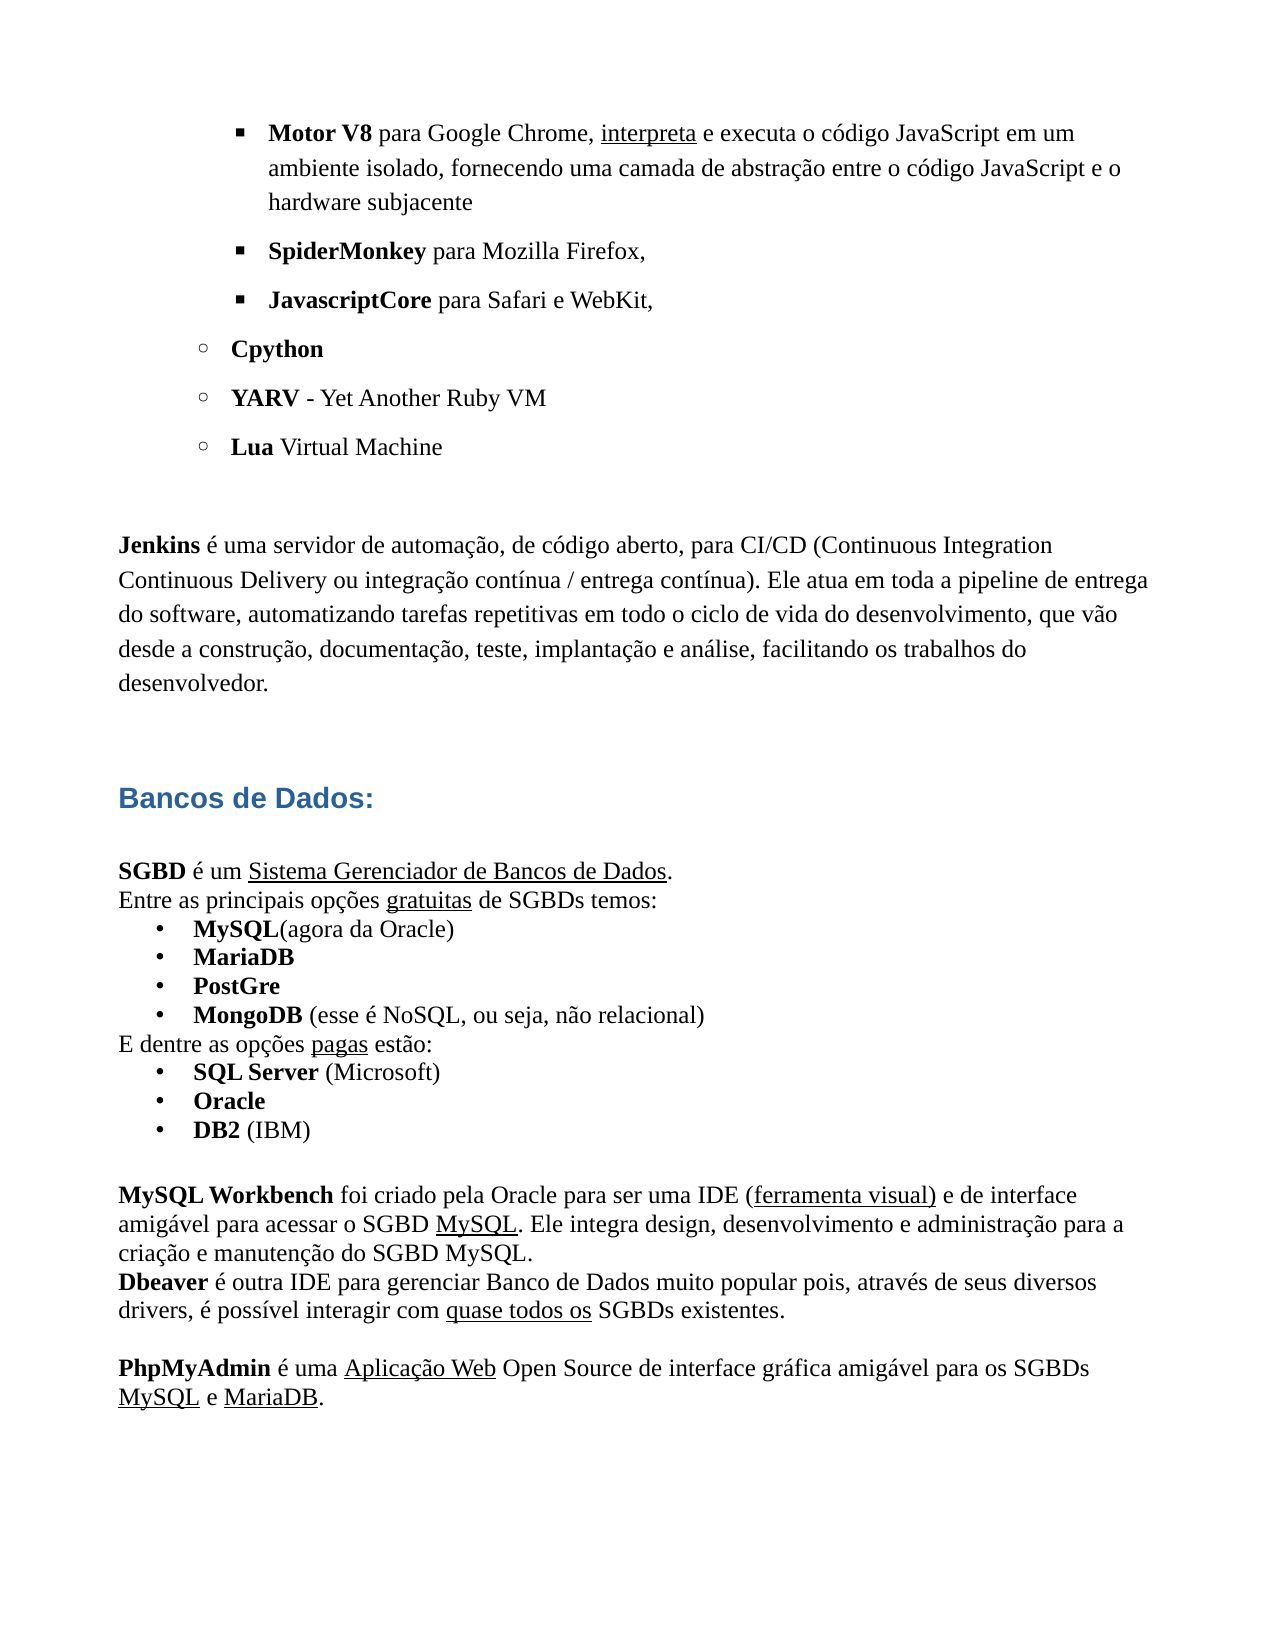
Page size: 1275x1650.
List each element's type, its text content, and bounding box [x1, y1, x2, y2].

text SGBD é um Sistema Gerenciador de Bancos de Dados. [118, 856, 1157, 885]
list Lua Virtual Machine [193, 432, 1157, 461]
text MySQL Workbench foi criado pela Oracle para ser uma IDE (ferramenta visual) e de interface amigável para acessar o SGBD MySQL. Ele integra design, desenvolvimento e administração para a criação e manutenção do SGBD MySQL. [118, 1181, 1157, 1267]
list Motor V8 para Google Chrome, interpreta e executa o código JavaScript em um ambiente isolado, fornecendo uma camada de abstração entre o código JavaScript e o hardware subjacente [231, 118, 1157, 216]
list SpiderMonkey para Mozilla Firefox, [231, 236, 1157, 265]
list DB2 (IBM) [156, 1115, 1157, 1144]
list YARV - Yet Another Ruby VM [193, 383, 1157, 412]
text Jenkins é uma servidor de automação, de código aberto, para CI/CD (Continuous Integration Continuous Delivery ou integração contínua / entrega contínua). Ele atua em toda a pipeline de entrega do software, automatizando tarefas repetitivas em todo o ciclo de vida do desenvolvimento, que vão desde a construção, documentação, teste, implantação e análise, facilitando os trabalhos do desenvolvedor. [118, 531, 1157, 697]
text Dbeaver é outra IDE para gerenciar Banco de Dados muito popular pois, através de seus diversos drivers, é possível interagir com quase todos os SGBDs existentes. [118, 1267, 1157, 1324]
list JavascriptCore para Safari e WebKit, [231, 285, 1157, 314]
list MariaDB [156, 942, 1157, 971]
list Oracle [156, 1086, 1157, 1115]
list Cpython [193, 334, 1157, 363]
text E dentre as opções pagas estão: [118, 1029, 1157, 1057]
list PostGre [156, 971, 1157, 1000]
text PhpMyAdmin é uma Aplicação Web Open Source de interface gráfica amigável para os SGBDs MySQL e MariaDB. [118, 1353, 1157, 1411]
subtitle Bancos de Dados: [118, 781, 1157, 815]
list SQL Server (Microsoft) [156, 1057, 1157, 1086]
list MongoDB (esse é NoSQL, ou seja, não relacional) [156, 1000, 1157, 1029]
list MySQL(agora da Oracle) [156, 914, 1157, 942]
text Entre as principais opções gratuitas de SGBDs temos: [118, 885, 1157, 914]
